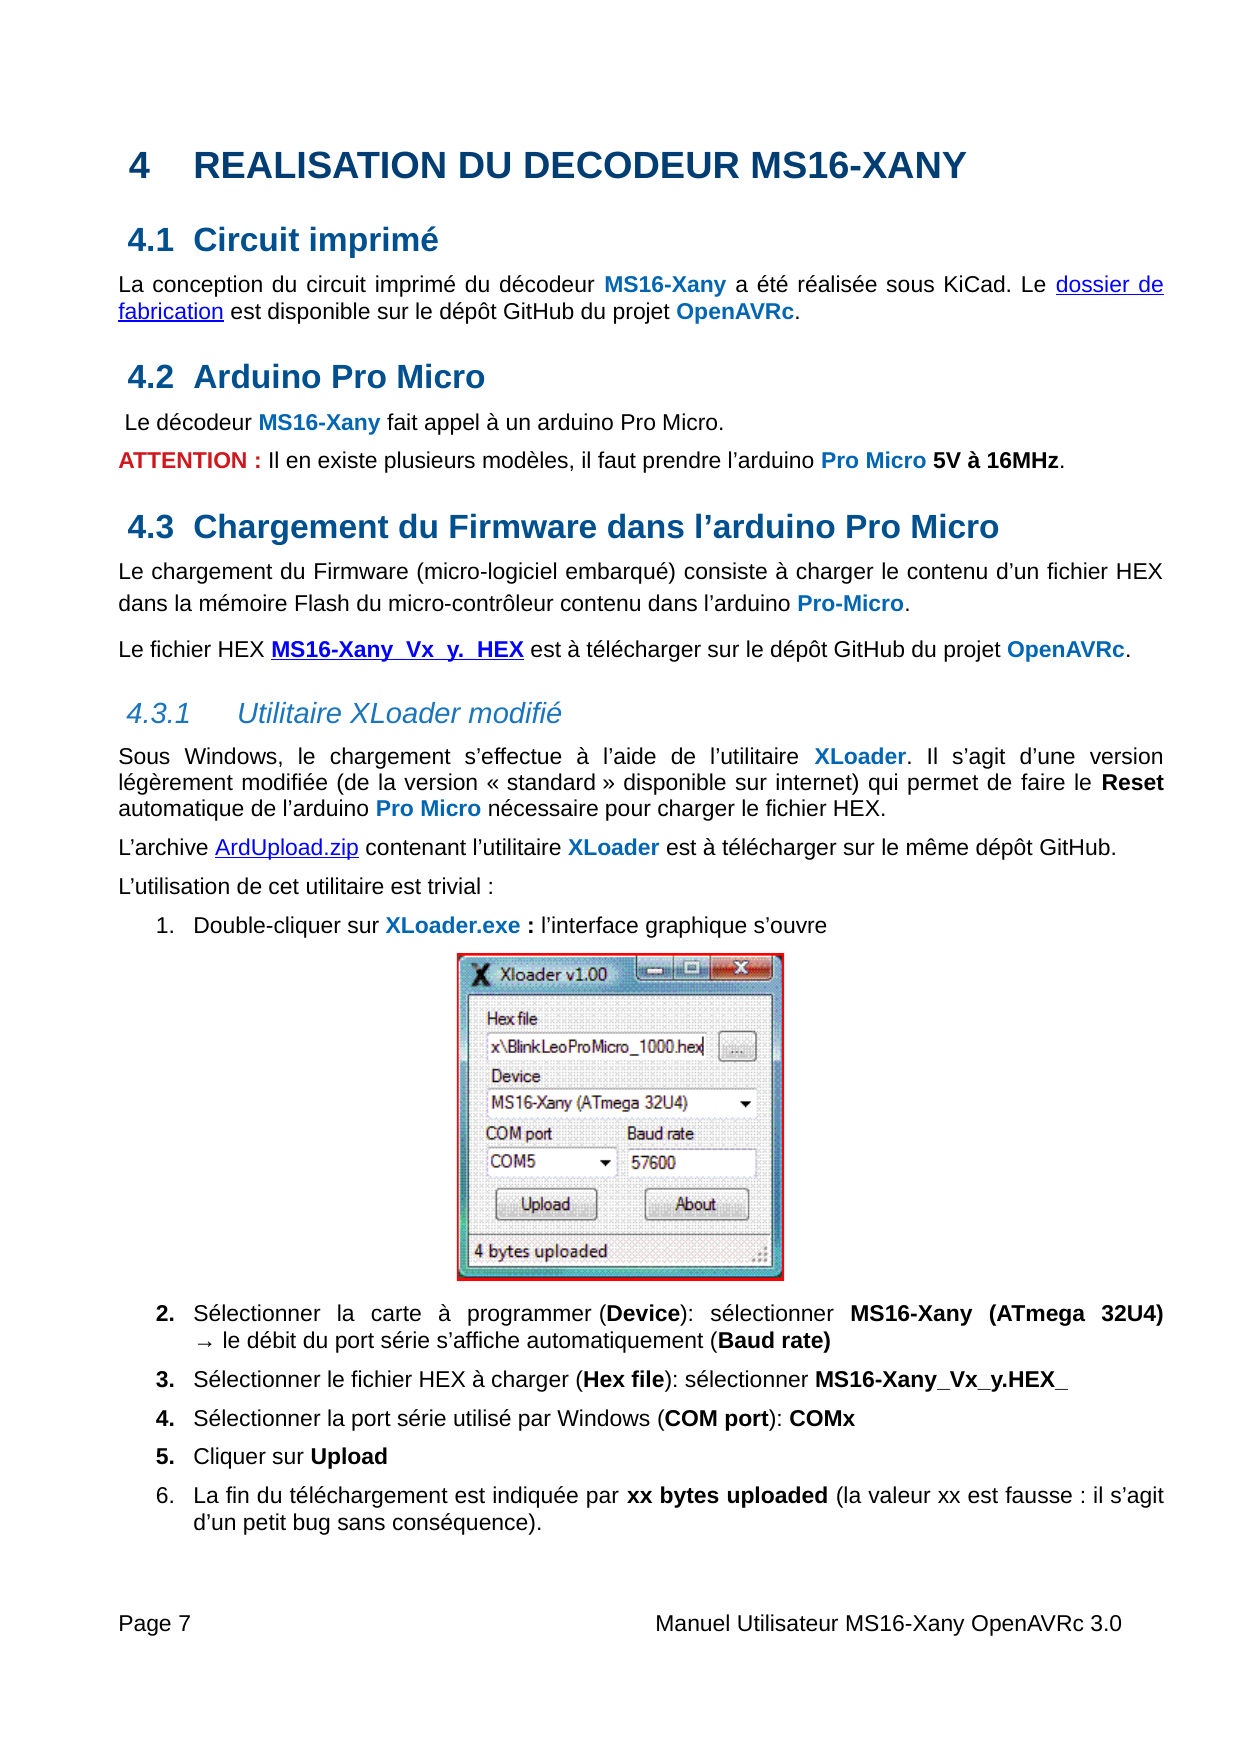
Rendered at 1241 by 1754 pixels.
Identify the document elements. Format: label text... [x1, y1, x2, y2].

text ATTENTION : Il en existe plusieurs modèles, il faut prendre l’arduino Pro Micro 5V à 16MHz. [118, 447, 1164, 474]
list Sélectionner la port série utilisé par Windows (COM port): COMx [156, 1404, 1164, 1431]
list Sélectionner le fichier HEX à charger (Hex file): sélectionner MS16-Xany_Vx_y.HEX_ [156, 1366, 1164, 1392]
list Sélectionner la carte à programmer (Device): sélectionner MS16-Xany (ATmega 32U4) → le débit du port série s’affiche automatiquement (Baud rate) [156, 1300, 1164, 1353]
subtitle REALISATION DU DECODEUR MS16-XANY [118, 143, 1164, 187]
subtitle Arduino Pro Micro [118, 357, 1164, 396]
text Le fichier HEX MS16-Xany_Vx_y._HEX est à télécharger sur le dépôt GitHub du projet OpenAVRc. [118, 636, 1164, 662]
text La conception du circuit imprimé du décodeur MS16-Xany a été réalisée sous KiCad. Le dossier de fabrication est disponible sur le dépôt GitHub du projet OpenAVRc. [118, 271, 1164, 324]
text L’archive ArdUpload.zip contenant l’utilitaire XLoader est à télécharger sur le même dépôt GitHub. [118, 834, 1164, 861]
subtitle Circuit imprimé [118, 220, 1164, 259]
list Cliquer sur Upload [156, 1443, 1164, 1470]
text L’utilisation de cet utilitaire est trivial : [118, 873, 1164, 899]
text Le décodeur MS16-Xany fait appel à un arduino Pro Micro. [118, 408, 1164, 435]
picture [456, 953, 785, 1281]
subtitle Utilitaire XLoader modifié [118, 697, 1164, 730]
list Double-cliquer sur XLoader.exe : l’interface graphique s’ouvre [156, 912, 1164, 938]
text Le chargement du Firmware (micro-logiciel embarqué) consiste à charger le contenu d’un fichier HEX dans la mémoire Flash du micro-contrôleur contenu dans l’arduino Pro-Micro. [118, 558, 1164, 616]
list La fin du téléchargement est indiquée par xx bytes uploaded (la valeur xx est fausse : il s’agit d’un petit bug sans conséquence). [156, 1482, 1164, 1535]
text Sous Windows, le chargement s’effectue à l’aide de l’utilitaire XLoader. Il s’agit d’une version légèrement modifiée (de la version « standard » disponible sur internet) qui permet de faire le Reset automatique de l’arduino Pro Micro nécessaire pour charger le fichier HEX. [118, 743, 1164, 822]
subtitle Chargement du Firmware dans l’arduino Pro Micro [118, 507, 1164, 546]
